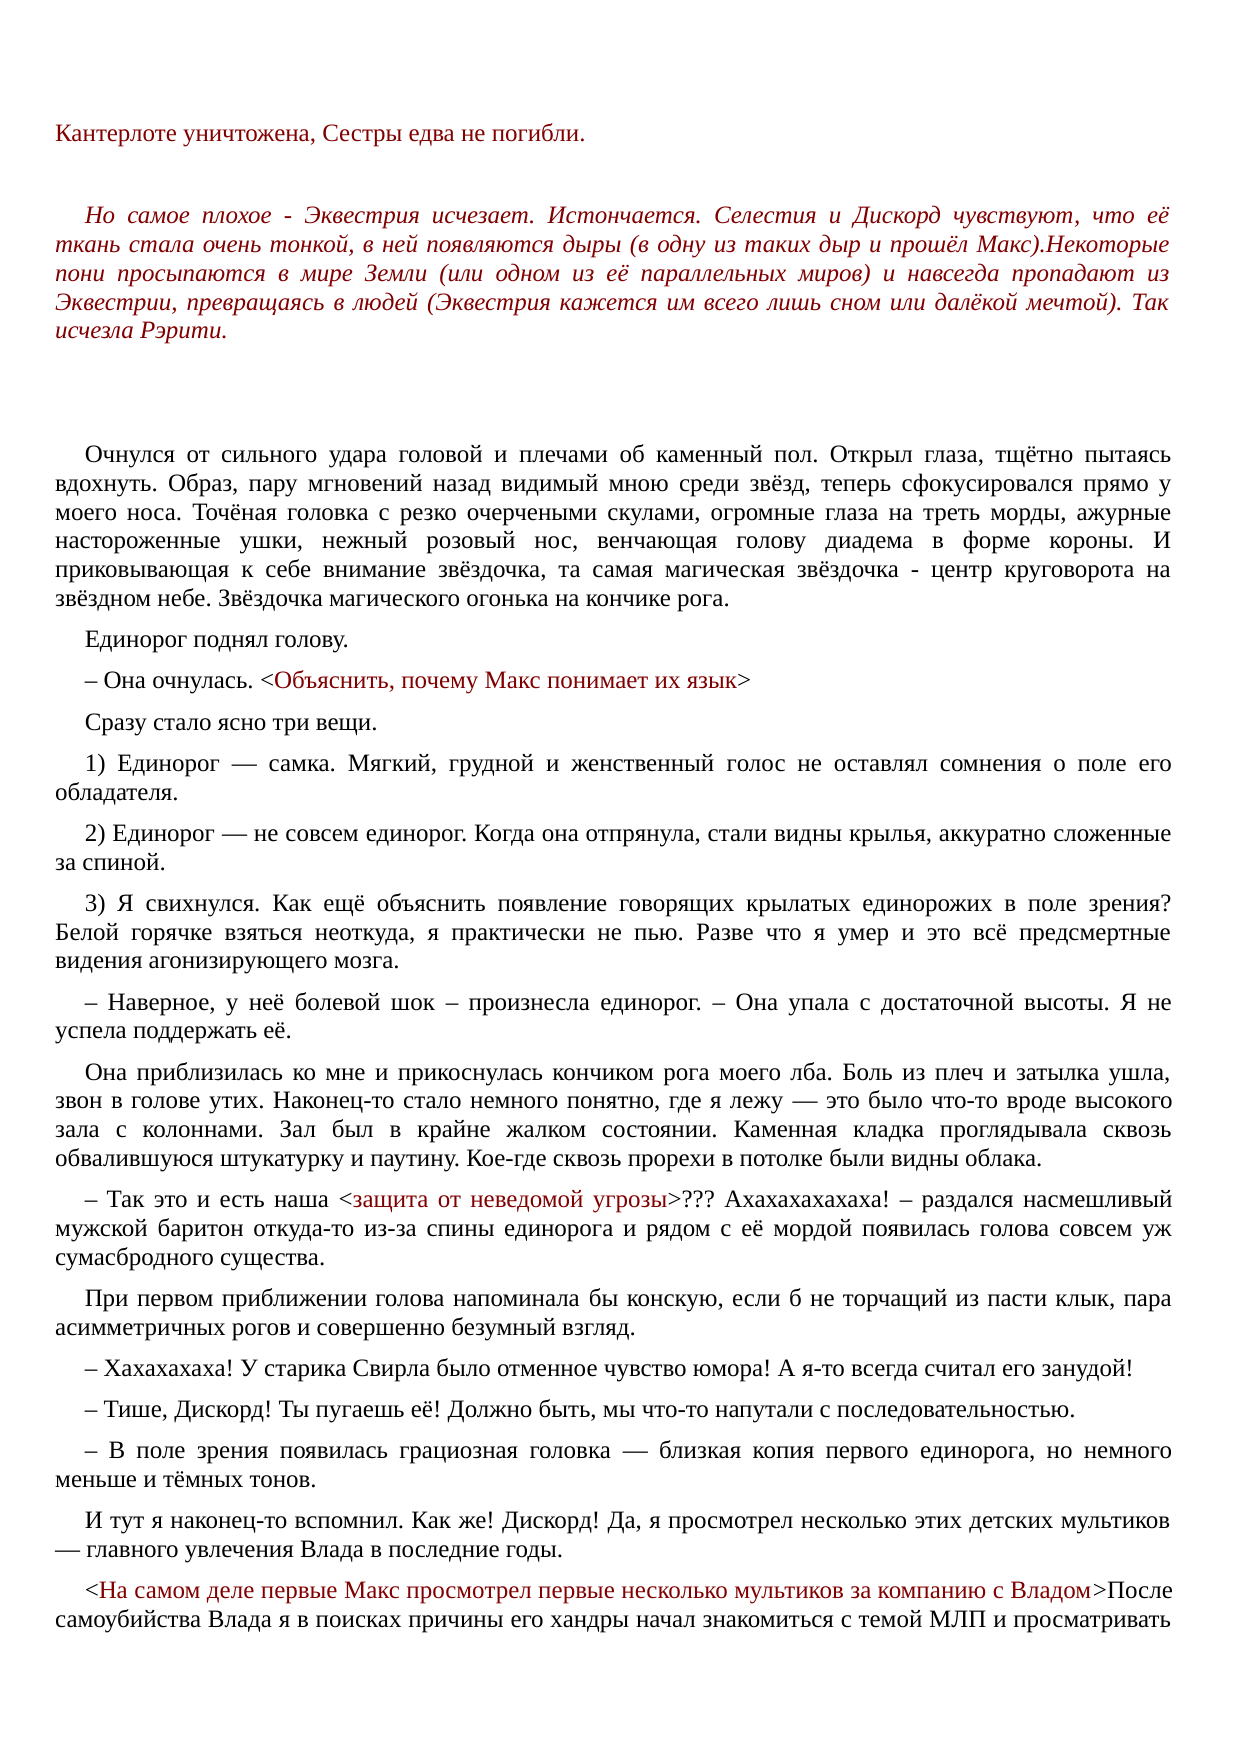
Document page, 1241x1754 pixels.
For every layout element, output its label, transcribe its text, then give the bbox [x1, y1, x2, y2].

text – Тише, Дискорд! Ты пугаешь её! Должно быть, мы что-то напутали с последовательностью. [55, 1394, 1172, 1423]
text <На самом деле первые Макс просмотрел первые несколько мультиков за компанию с Владом>После самоубийства Влада я в поисках причины его хандры начал знакомиться с темой МЛП и просматривать [55, 1576, 1172, 1633]
text Очнулся от сильного удара головой и плечами об каменный пол. Открыл глаза, тщётно пытаясь вдохнуть. Образ, пару мгновений назад видимый мною среди звёзд, теперь сфокусировался прямо у моего носа. Точёная головка с резко очерчеными скулами, огромные глаза на треть морды, ажурные настороженные ушки, нежный розовый нос, венчающая голову диадема в форме короны. И приковывающая к себе внимание звёздочка, та самая магическая звёздочка - центр круговорота на звёздном небе. Звёздочка магического огонька на кончике рога. [55, 439, 1172, 612]
text – Она очнулась. <Объяснить, почему Макс понимает их язык> [55, 666, 1172, 694]
text – Так это и есть наша <защита от неведомой угрозы>??? Ахахахахахаха! – раздался насмешливый мужской баритон откуда-то из-за спины единорога и рядом с её мордой появилась голова совсем уж сумасбродного существа. [55, 1184, 1172, 1271]
text – В поле зрения появилась грациозная головка — близкая копия первого единорога, но немного меньше и тёмных тонов. [55, 1436, 1172, 1493]
text Кантерлоте уничтожена, Сестры едва не погибли. [55, 118, 1172, 147]
text Единорог поднял голову. [55, 624, 1172, 653]
text Но самое плохое - Эквестрия исчезает. Истончается. Селестия и Дискорд чувствуют, что её ткань стала очень тонкой, в ней появляются дыры (в одну из таких дыр и прошёл Макс).Некоторые пони просыпаются в мире Земли (или одном из её параллельных миров) и навсегда пропадают из Эквестрии, превращаясь в людей (Эквестрия кажется им всего лишь сном или далёкой мечтой). Так исчезла Рэрити. [55, 201, 1172, 344]
text 2) Единорог — не совсем единорог. Когда она отпрянула, стали видны крылья, аккуратно сложенные за спиной. [55, 818, 1172, 876]
text И тут я наконец-то вспомнил. Как же! Дискорд! Да, я просмотрел несколько этих детских мультиков — главного увлечения Влада в последние годы. [55, 1506, 1172, 1563]
text 1) Единорог — самка. Мягкий, грудной и женственный голос не оставлял сомнения о поле его обладателя. [55, 748, 1172, 806]
text – Хахахахаха! У старика Свирла было отменное чувство юмора! А я-то всегда считал его занудой! [55, 1353, 1172, 1382]
text Сразу стало ясно три вещи. [55, 707, 1172, 736]
text – Наверное, у неё болевой шок – произнесла единорог. – Она упала с достаточной высоты. Я не успела поддержать её. [55, 987, 1172, 1044]
text 3) Я свихнулся. Как ещё объяснить появление говорящих крылатых единорожих в поле зрения? Белой горячке взяться неоткуда, я практически не пью. Разве что я умер и это всё предсмертные видения агонизирующего мозга. [55, 888, 1172, 974]
text Она приблизилась ко мне и прикоснулась кончиком рога моего лба. Боль из плеч и затылка ушла, звон в голове утих. Наконец-то стало немного понятно, где я лежу — это было что-то вроде высокого зала с колоннами. Зал был в крайне жалком состоянии. Каменная кладка проглядывала сквозь обвалившуюся штукатурку и паутину. Кое-где сквозь прорехи в потолке были видны облака. [55, 1057, 1172, 1172]
text При первом приближении голова напоминала бы конскую, если б не торчащий из пасти клык, пара асимметричных рогов и совершенно безумный взгляд. [55, 1283, 1172, 1341]
